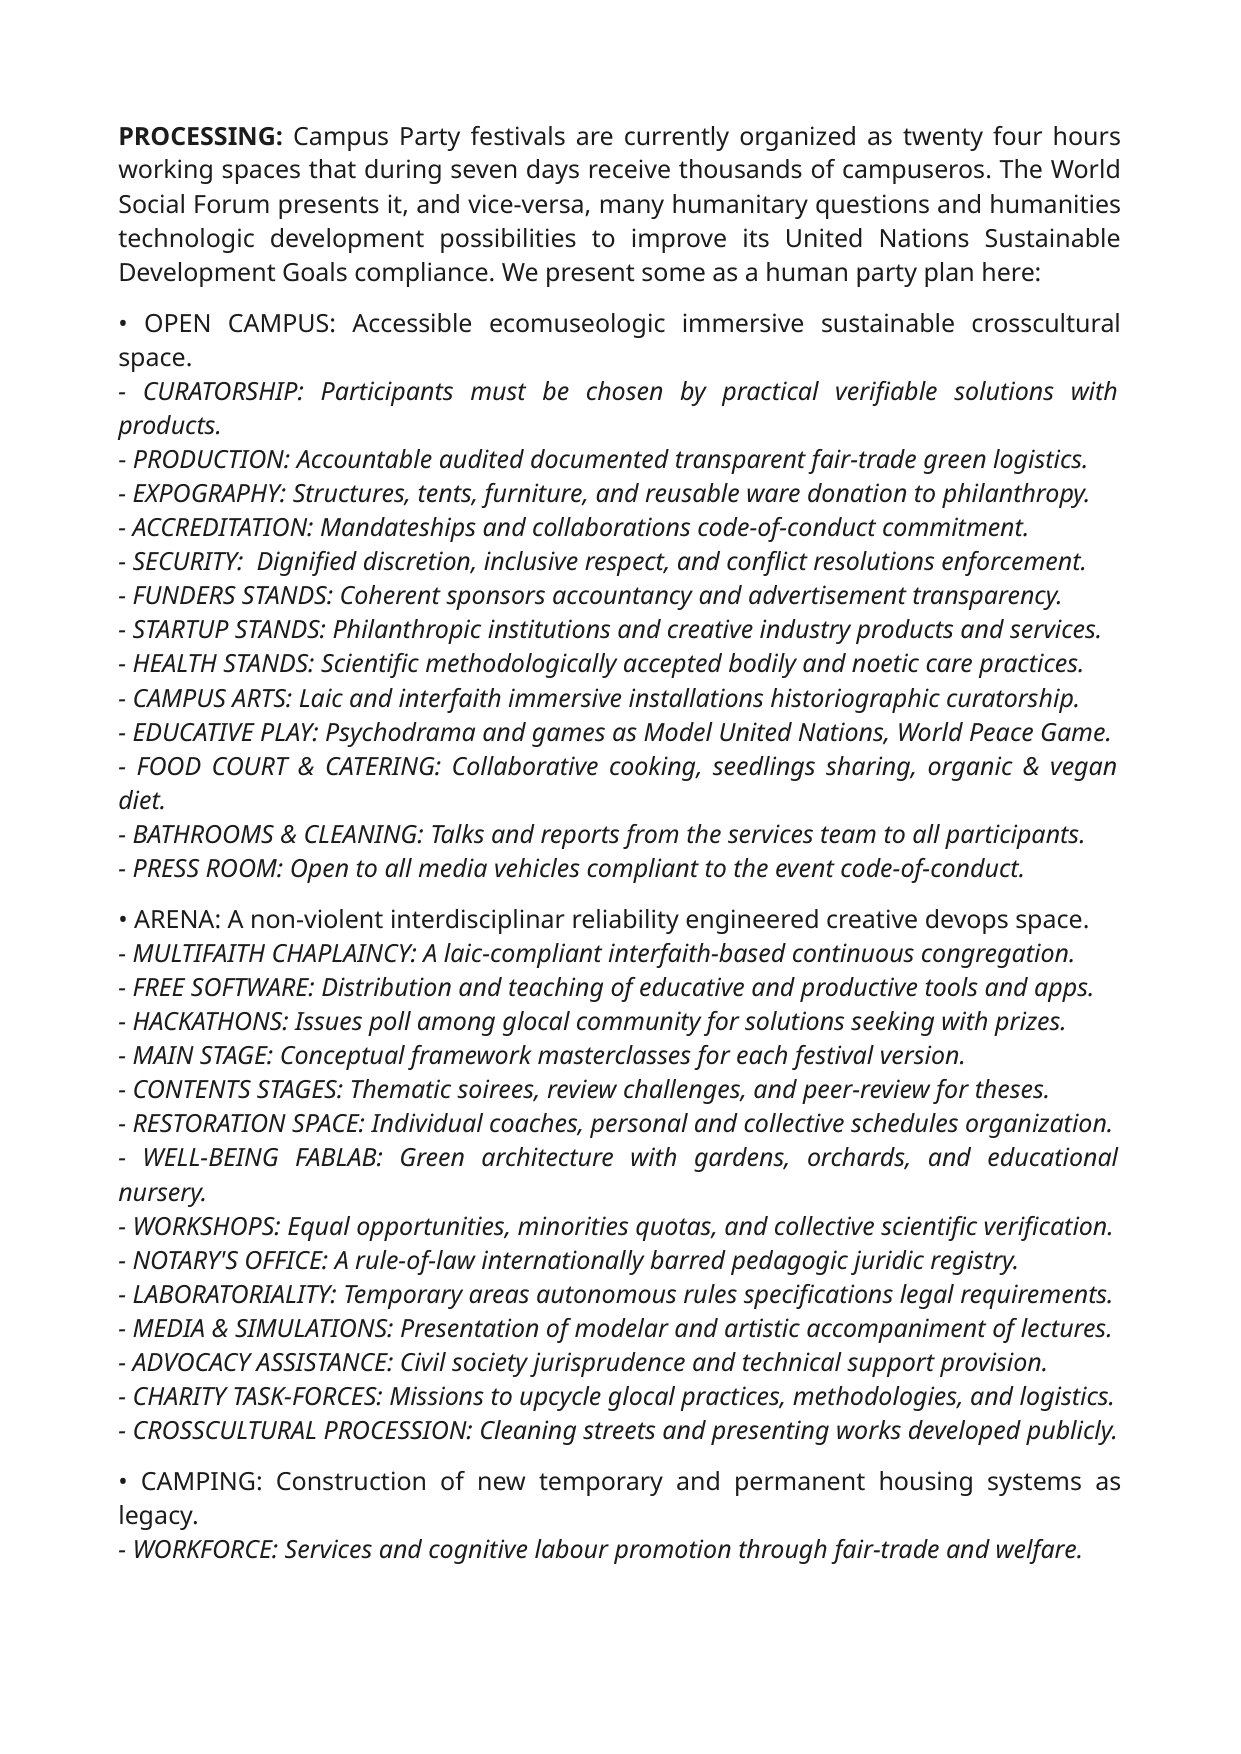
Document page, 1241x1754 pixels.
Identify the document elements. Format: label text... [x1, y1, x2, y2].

text - EDUCATIVE PLAY: Psychodrama and games as Model United Nations, World Peace Game. [118, 714, 1122, 748]
text - CROSSCULTURAL PROCESSION: Cleaning streets and presenting works developed publicly. [118, 1413, 1122, 1447]
text - WORKFORCE: Services and cognitive labour promotion through fair-trade and welfare. [118, 1532, 1122, 1566]
text PROCESSING: Campus Party festivals are currently organized as twenty four hours working spaces that during seven days receive thousands of campuseros. The World Social Forum presents it, and vice-versa, many humanitary questions and humanities technologic development possibilities to improve its United Nations Sustainable Development Goals compliance. We present some as a human party plan here: [118, 118, 1122, 288]
text - NOTARY'S OFFICE: A rule-of-law internationally barred pedagogic juridic registry. [118, 1242, 1122, 1276]
text - FREE SOFTWARE: Distribution and teaching of educative and productive tools and apps. [118, 970, 1122, 1004]
text - WORKSHOPS: Equal opportunities, minorities quotas, and collective scientific verification. [118, 1208, 1122, 1242]
text - PRODUCTION: Accountable audited documented transparent fair-trade green logistics. [118, 442, 1122, 476]
text - CONTENTS STAGES: Thematic soirees, review challenges, and peer-review for theses. [118, 1072, 1122, 1106]
text - MEDIA & SIMULATIONS: Presentation of modelar and artistic accompaniment of lectures. [118, 1310, 1122, 1344]
text - LABORATORIALITY: Temporary areas autonomous rules specifications legal requirements. [118, 1276, 1122, 1310]
text - HACKATHONS: Issues poll among glocal community for solutions seeking with prizes. [118, 1004, 1122, 1038]
text - STARTUP STANDS: Philanthropic institutions and creative industry products and services. [118, 612, 1122, 646]
text - FOOD COURT & CATERING: Collaborative cooking, seedlings sharing, organic & vegan diet. [118, 748, 1122, 816]
text • OPEN CAMPUS: Accessible ecomuseologic immersive sustainable crosscultural space. [118, 306, 1122, 374]
text - ADVOCACY ASSISTANCE: Civil society jurisprudence and technical support provision. [118, 1344, 1122, 1378]
text - CHARITY TASK-FORCES: Missions to upcycle glocal practices, methodologies, and logistics. [118, 1378, 1122, 1413]
text - CURATORSHIP: Participants must be chosen by practical verifiable solutions with products. [118, 374, 1122, 442]
text - EXPOGRAPHY: Structures, tents, furniture, and reusable ware donation to philanthropy. [118, 476, 1122, 510]
text - WELL-BEING FABLAB: Green architecture with gardens, orchards, and educational nursery. [118, 1140, 1122, 1208]
text - HEALTH STANDS: Scientific methodologically accepted bodily and noetic care practices. [118, 646, 1122, 680]
text • ARENA: A non-violent interdisciplinar reliability engineered creative devops space. [118, 902, 1122, 936]
text - SECURITY: Dignified discretion, inclusive respect, and conflict resolutions enforcement. [118, 544, 1122, 578]
text - ACCREDITATION: Mandateships and collaborations code-of-conduct commitment. [118, 510, 1122, 544]
text - FUNDERS STANDS: Coherent sponsors accountancy and advertisement transparency. [118, 578, 1122, 612]
text - CAMPUS ARTS: Laic and interfaith immersive installations historiographic curatorship. [118, 680, 1122, 714]
text - RESTORATION SPACE: Individual coaches, personal and collective schedules organization. [118, 1106, 1122, 1140]
text - BATHROOMS & CLEANING: Talks and reports from the services team to all participants. [118, 816, 1122, 851]
text - PRESS ROOM: Open to all media vehicles compliant to the event code-of-conduct. [118, 851, 1122, 884]
text • CAMPING: Construction of new temporary and permanent housing systems as legacy. [118, 1464, 1122, 1532]
text - MULTIFAITH CHAPLAINCY: A laic-compliant interfaith-based continuous congregation. [118, 936, 1122, 970]
text - MAIN STAGE: Conceptual framework masterclasses for each festival version. [118, 1038, 1122, 1072]
